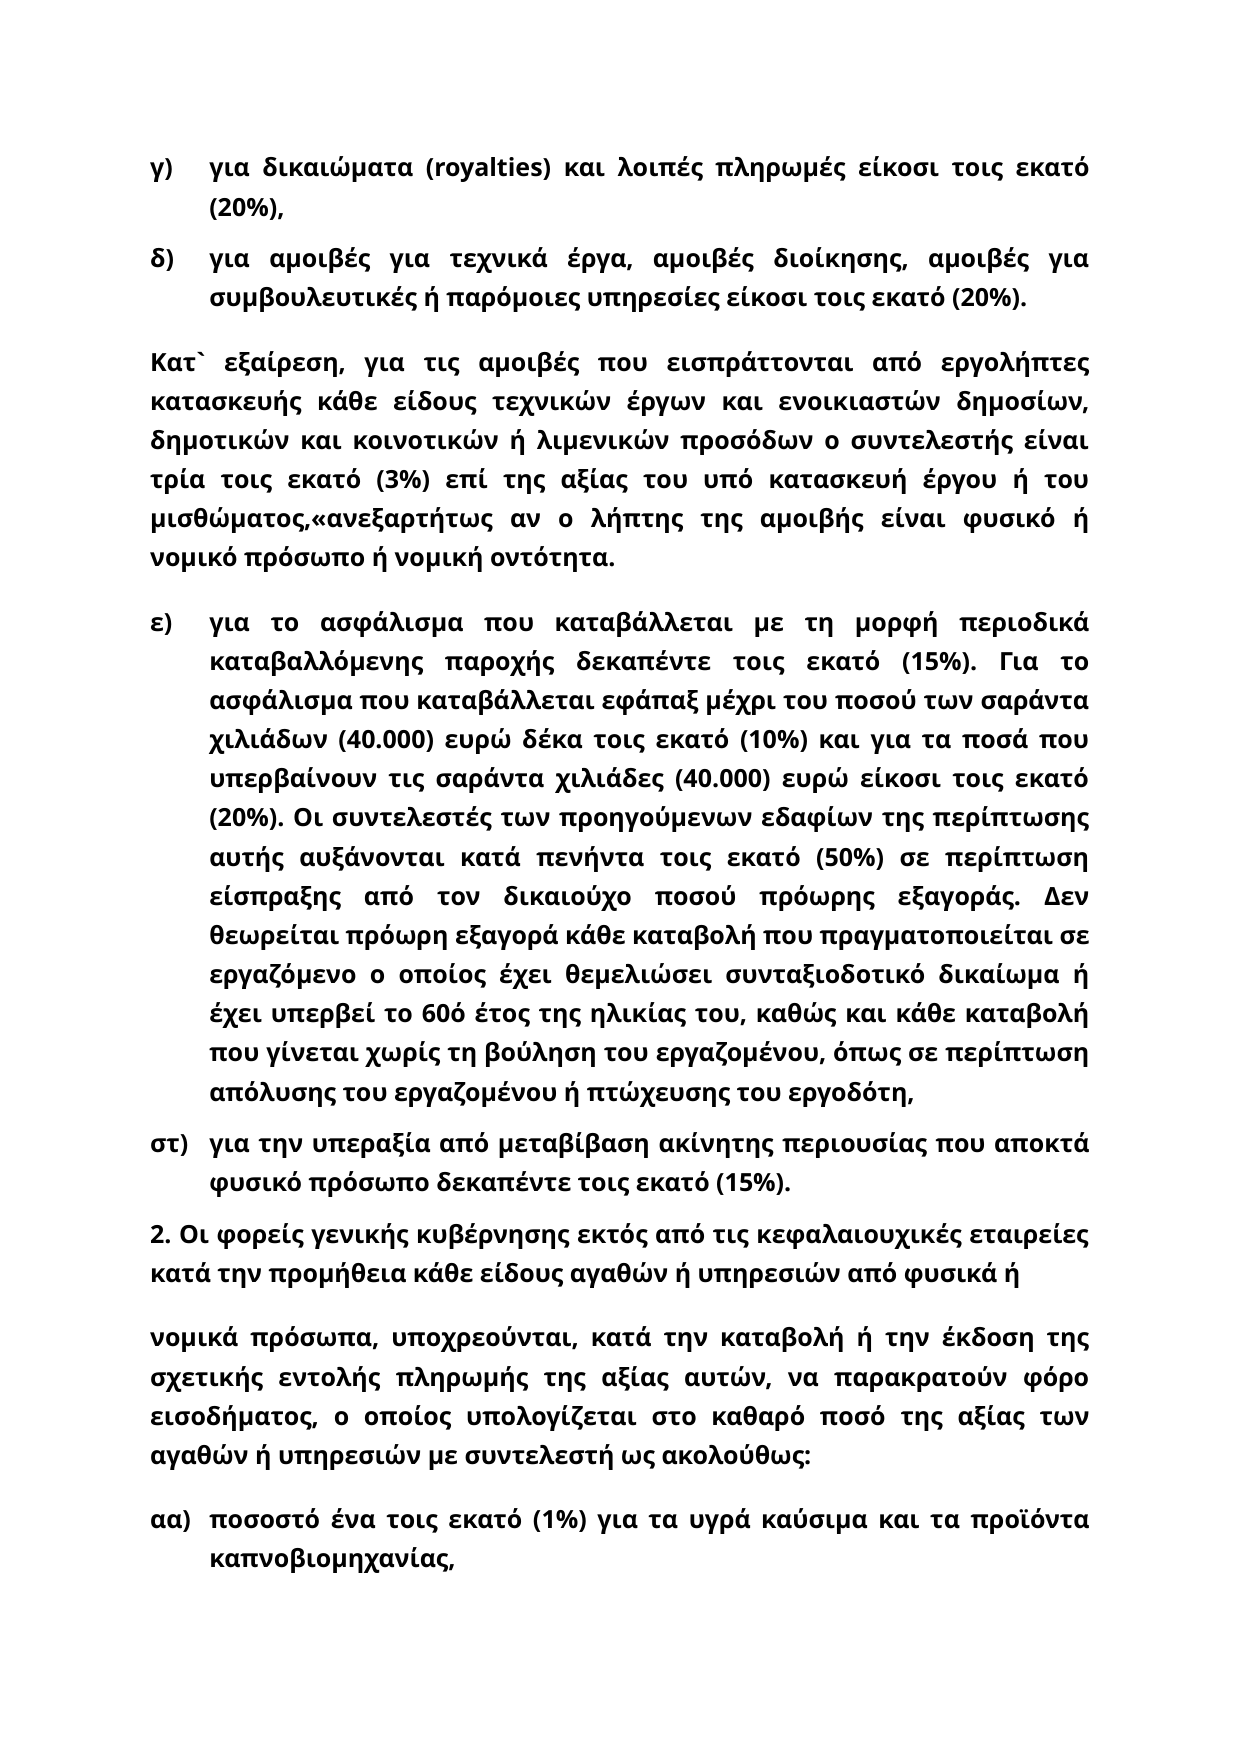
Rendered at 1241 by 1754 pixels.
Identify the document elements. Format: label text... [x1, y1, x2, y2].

list αα) ποσοστό ένα τοις εκατό (1%) για τα υγρά καύσιμα και τα προϊόντα καπνοβιομηχανίας, [150, 1502, 1090, 1575]
list ε) για το ασφάλισμα που καταβάλλεται με τη μορφή περιοδικά καταβαλλόμενης παροχής δεκαπέντε τοις εκατό (15%). Για το ασφάλισμα που καταβάλλεται εφάπαξ μέχρι του ποσού των σαράντα χιλιάδων (40.000) ευρώ δέκα τοις εκατό (10%) και για τα ποσά που υπερβαίνουν τις σαράντα χιλιάδες (40.000) ευρώ είκοσι τοις εκατό (20%). Οι συντελεστές των προηγούμενων εδαφίων της περίπτωσης αυτής αυξάνονται κατά πενήντα τοις εκατό (50%) σε περίπτωση είσπραξης από τον δικαιούχο ποσού πρόωρης εξαγοράς. Δεν θεωρείται πρόωρη εξαγορά κάθε καταβολή που πραγματοποιείται σε εργαζόμενο ο οποίος έχει θεμελιώσει συνταξιοδοτικό δικαίωμα ή έχει υπερβεί το 60ό έτος της ηλικίας του, καθώς και κάθε καταβολή που γίνεται χωρίς τη βούληση του εργαζομένου, όπως σε περίπτωση απόλυσης του εργαζομένου ή πτώχευσης του εργοδότη, [150, 604, 1090, 1108]
list δ) για αμοιβές για τεχνικά έργα, αμοιβές διοίκησης, αμοιβές για συμβουλευτικές ή παρόμοιες υπηρεσίες είκοσι τοις εκατό (20%). [150, 241, 1090, 314]
list γ) για δικαιώματα (royalties) και λοιπές πληρωμές είκοσι τοις εκατό (20%), [150, 150, 1090, 223]
list στ) για την υπεραξία από μεταβίβαση ακίνητης περιουσίας που αποκτά φυσικό πρόσωπο δεκαπέντε τοις εκατό (15%). [150, 1126, 1090, 1199]
text Κατ` εξαίρεση, για τις αμοιβές που εισπράττονται από εργολήπτες κατασκευής κάθε είδους τεχνικών έργων και ενοικιαστών δημοσίων, δημοτικών και κοινοτικών ή λιμενικών προσόδων ο συντελεστής είναι τρία τοις εκατό (3%) επί της αξίας του υπό κατασκευή έργου ή του μισθώματος,«ανεξαρτήτως αν ο λήπτης της αμοιβής είναι φυσικό ή νομικό πρόσωπο ή νομική οντότητα. [150, 344, 1090, 574]
text 2. Οι φορείς γενικής κυβέρνησης εκτός από τις κεφαλαιουχικές εταιρείες κατά την προμήθεια κάθε είδους αγαθών ή υπηρεσιών από φυσικά ή [150, 1217, 1090, 1290]
text νομικά πρόσωπα, υποχρεούνται, κατά την καταβολή ή την έκδοση της σχετικής εντολής πληρωμής της αξίας αυτών, να παρακρατούν φόρο εισοδήματος, ο οποίος υπολογίζεται στο καθαρό ποσό της αξίας των αγαθών ή υπηρεσιών με συντελεστή ως ακολούθως: [150, 1320, 1090, 1472]
